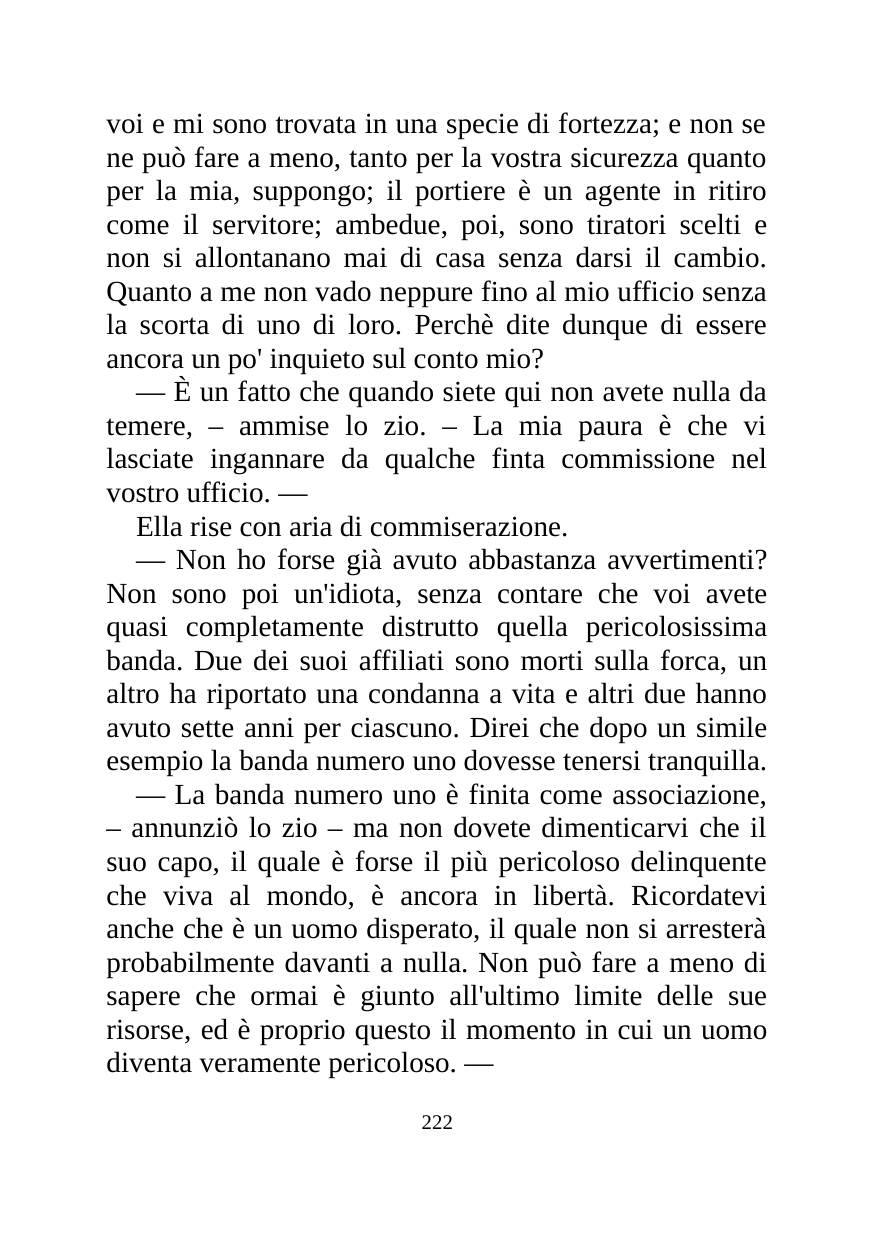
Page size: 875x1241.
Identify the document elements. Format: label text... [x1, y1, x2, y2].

text voi e mi sono trovata in una specie di fortezza; e non se ne può fare a meno, tanto per la vostra sicurezza quanto per la mia, suppongo; il portiere è un agente in ritiro come il servitore; ambedue, poi, sono tiratori scelti e non si allontanano mai di casa senza darsi il cambio. Quanto a me non vado neppure fino al mio ufficio senza la scorta di uno di loro. Perchè dite dunque di essere ancora un po' inquieto sul conto mio? [106, 106, 768, 374]
text — Non ho forse già avuto abbastanza avvertimenti? Non sono poi un'idiota, senza contare che voi avete quasi completamente distrutto quella pericolosissima banda. Due dei suoi affiliati sono morti sulla forca, un altro ha riportato una condanna a vita e altri due hanno avuto sette anni per ciascuno. Direi che dopo un simile esempio la banda numero uno dovesse tenersi tranquilla. [106, 542, 768, 777]
text Ella rise con aria di commiserazione. [106, 509, 768, 542]
text — È un fatto che quando siete qui non avete nulla da temere, – ammise lo zio. – La mia paura è che vi lasciate ingannare da qualche finta commissione nel vostro ufficio. — [106, 374, 768, 509]
text — La banda numero uno è finita come associazione, – annunziò lo zio – ma non dovete dimenticarvi che il suo capo, il quale è forse il più pericoloso delinquente che viva al mondo, è ancora in libertà. Ricordatevi anche che è un uomo disperato, il quale non si arresterà probabilmente davanti a nulla. Non può fare a meno di sapere che ormai è giunto all'ultimo limite delle sue risorse, ed è proprio questo il momento in cui un uomo diventa veramente pericoloso. — [106, 777, 768, 1079]
